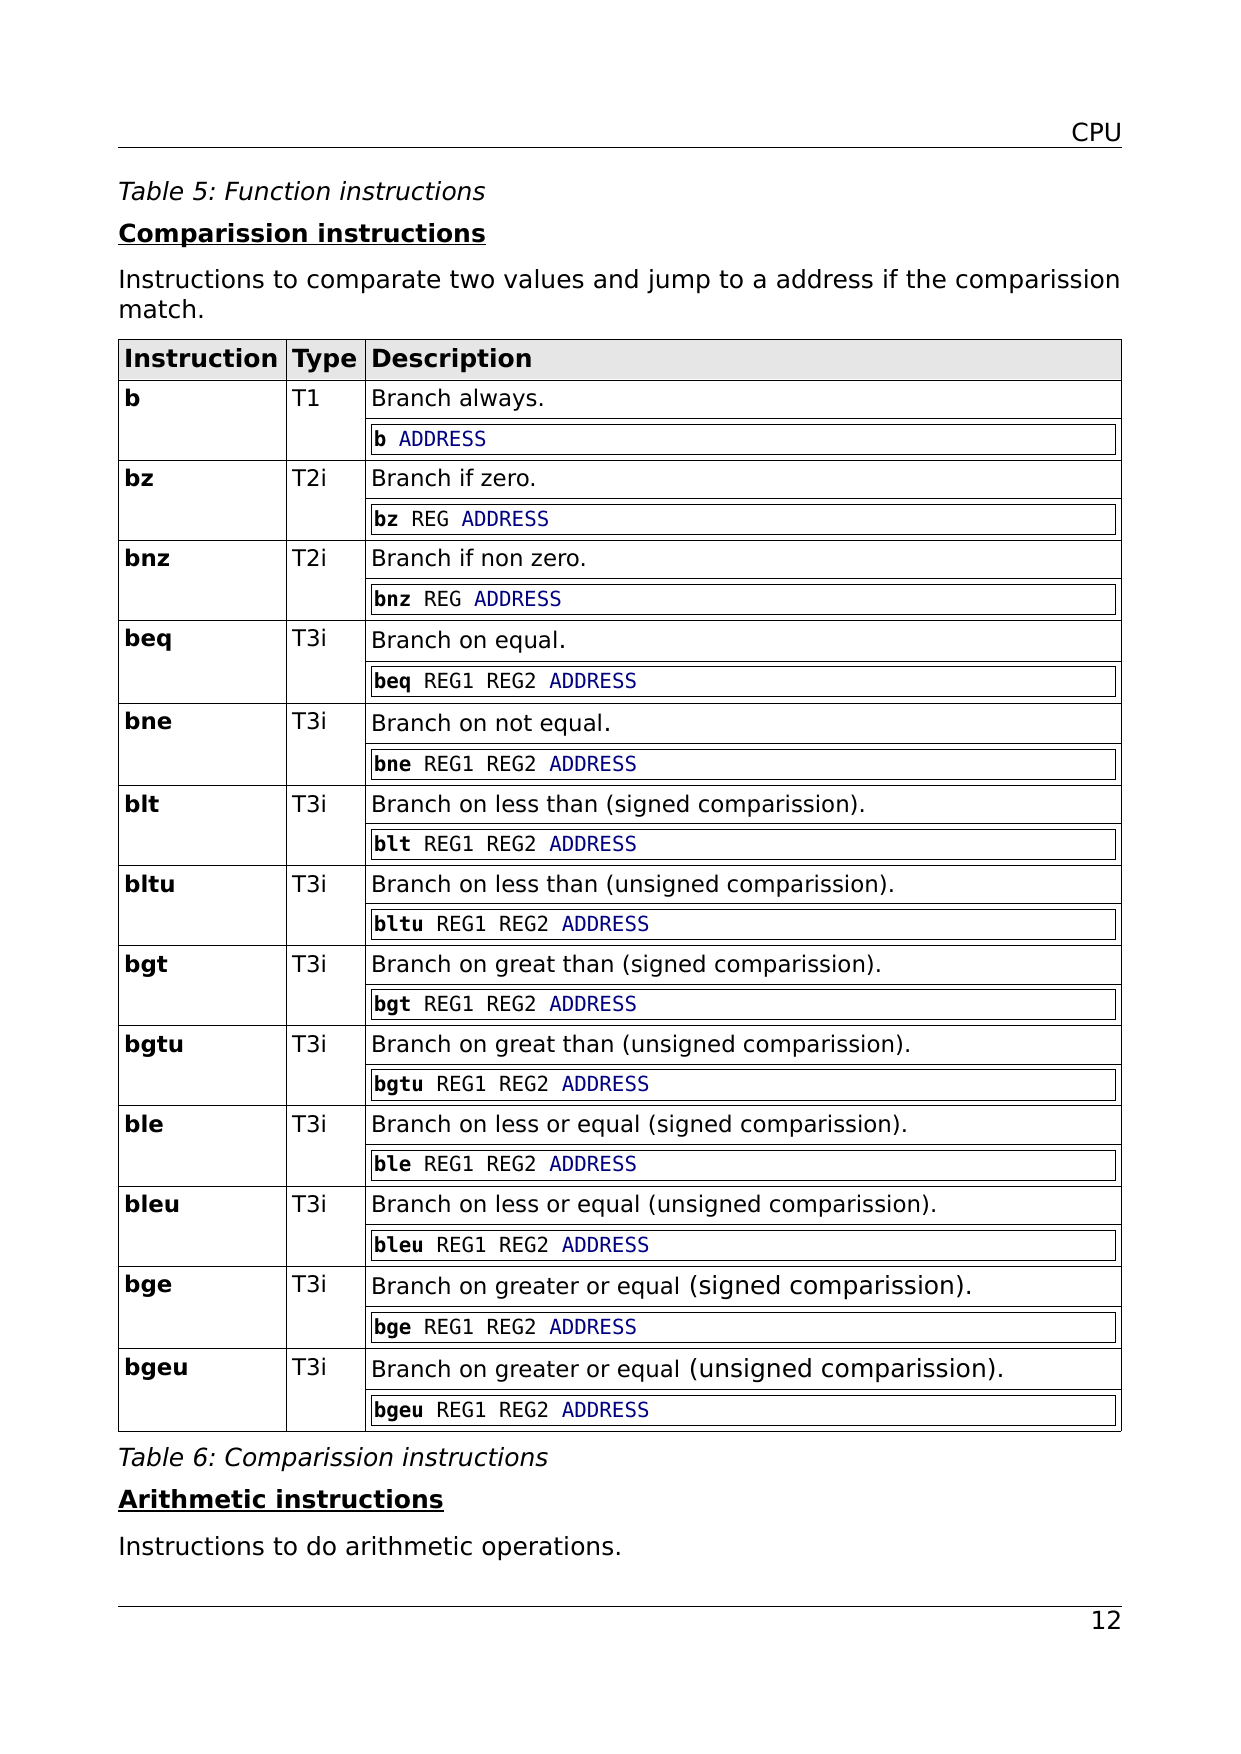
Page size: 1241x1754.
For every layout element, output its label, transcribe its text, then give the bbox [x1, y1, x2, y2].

table_cell bge [119, 1267, 286, 1348]
table_cell beq [119, 621, 286, 702]
table_cell bne REG1 REG2 ADDRESS [366, 744, 1121, 785]
table_cell blt REG1 REG2 ADDRESS [366, 824, 1121, 865]
table_cell bleu [119, 1187, 286, 1266]
table_cell bltu REG1 REG2 ADDRESS [366, 904, 1121, 945]
table_cell bgtu REG1 REG2 ADDRESS [366, 1065, 1121, 1105]
text Instructions to do arithmetic operations. [118, 1532, 1122, 1561]
table_cell b [119, 381, 286, 459]
table_cell T3i [287, 1187, 365, 1266]
table_cell T3i [287, 704, 365, 785]
table_header Description [366, 340, 1121, 379]
table_cell blt [119, 786, 286, 865]
table_cell bgtu [119, 1026, 286, 1105]
table_cell bnz [119, 541, 286, 620]
table_cell bz REG ADDRESS [366, 499, 1121, 540]
table_header Branch on less than (signed comparission). [366, 786, 1121, 823]
table_cell T3i [287, 866, 365, 945]
text Table 5: Function instructions [118, 177, 1122, 206]
table_cell T2i [287, 541, 365, 620]
table_cell bleu REG1 REG2 ADDRESS [366, 1225, 1121, 1266]
text Table 6: Comparission instructions [118, 1443, 1122, 1473]
table_cell T2i [287, 461, 365, 540]
table_cell T3i [287, 1026, 365, 1105]
table_header Branch on less or equal (unsigned comparission). [366, 1187, 1121, 1224]
table_cell bnz REG ADDRESS [366, 579, 1121, 620]
table_cell ble REG1 REG2 ADDRESS [366, 1145, 1121, 1186]
table_cell bgeu [119, 1349, 286, 1431]
text Instructions to comparate two values and jump to a address if the comparission match. [118, 266, 1122, 324]
table_header Instruction [119, 340, 286, 379]
table_cell T3i [287, 1106, 365, 1186]
table_header Branch if zero. [366, 461, 1121, 498]
table_header Branch on equal. [366, 621, 1121, 661]
table_header Branch on great than (unsigned comparission). [366, 1026, 1121, 1063]
table_header Branch on great than (signed comparission). [366, 946, 1121, 983]
table_header Branch on less or equal (signed comparission). [366, 1106, 1121, 1144]
table_cell beq REG1 REG2 ADDRESS [366, 662, 1121, 702]
table_header Branch if non zero. [366, 541, 1121, 578]
table_header Branch on greater or equal (signed comparission). [366, 1267, 1121, 1306]
table_cell b ADDRESS [366, 419, 1121, 459]
table_cell T3i [287, 621, 365, 702]
table_cell T3i [287, 946, 365, 1025]
title Comparission instructions [118, 219, 1122, 248]
table_cell bge REG1 REG2 ADDRESS [366, 1307, 1121, 1348]
table_cell T1 [287, 381, 365, 459]
table_cell bgt [119, 946, 286, 1025]
table_cell ble [119, 1106, 286, 1186]
table_cell bgt REG1 REG2 ADDRESS [366, 985, 1121, 1025]
table_cell T3i [287, 786, 365, 865]
table_header Branch on not equal. [366, 704, 1121, 743]
table_header Branch on greater or equal (unsigned comparission). [366, 1349, 1121, 1389]
table_cell bltu [119, 866, 286, 945]
table_cell T3i [287, 1349, 365, 1431]
table_cell bz [119, 461, 286, 540]
table_cell bne [119, 704, 286, 785]
table_header Branch on less than (unsigned comparission). [366, 866, 1121, 903]
table_cell bgeu REG1 REG2 ADDRESS [366, 1390, 1121, 1431]
table_cell T3i [287, 1267, 365, 1348]
table_header Branch always. [366, 381, 1121, 418]
table_header Type [287, 340, 365, 379]
title Arithmetic instructions [118, 1485, 1122, 1514]
